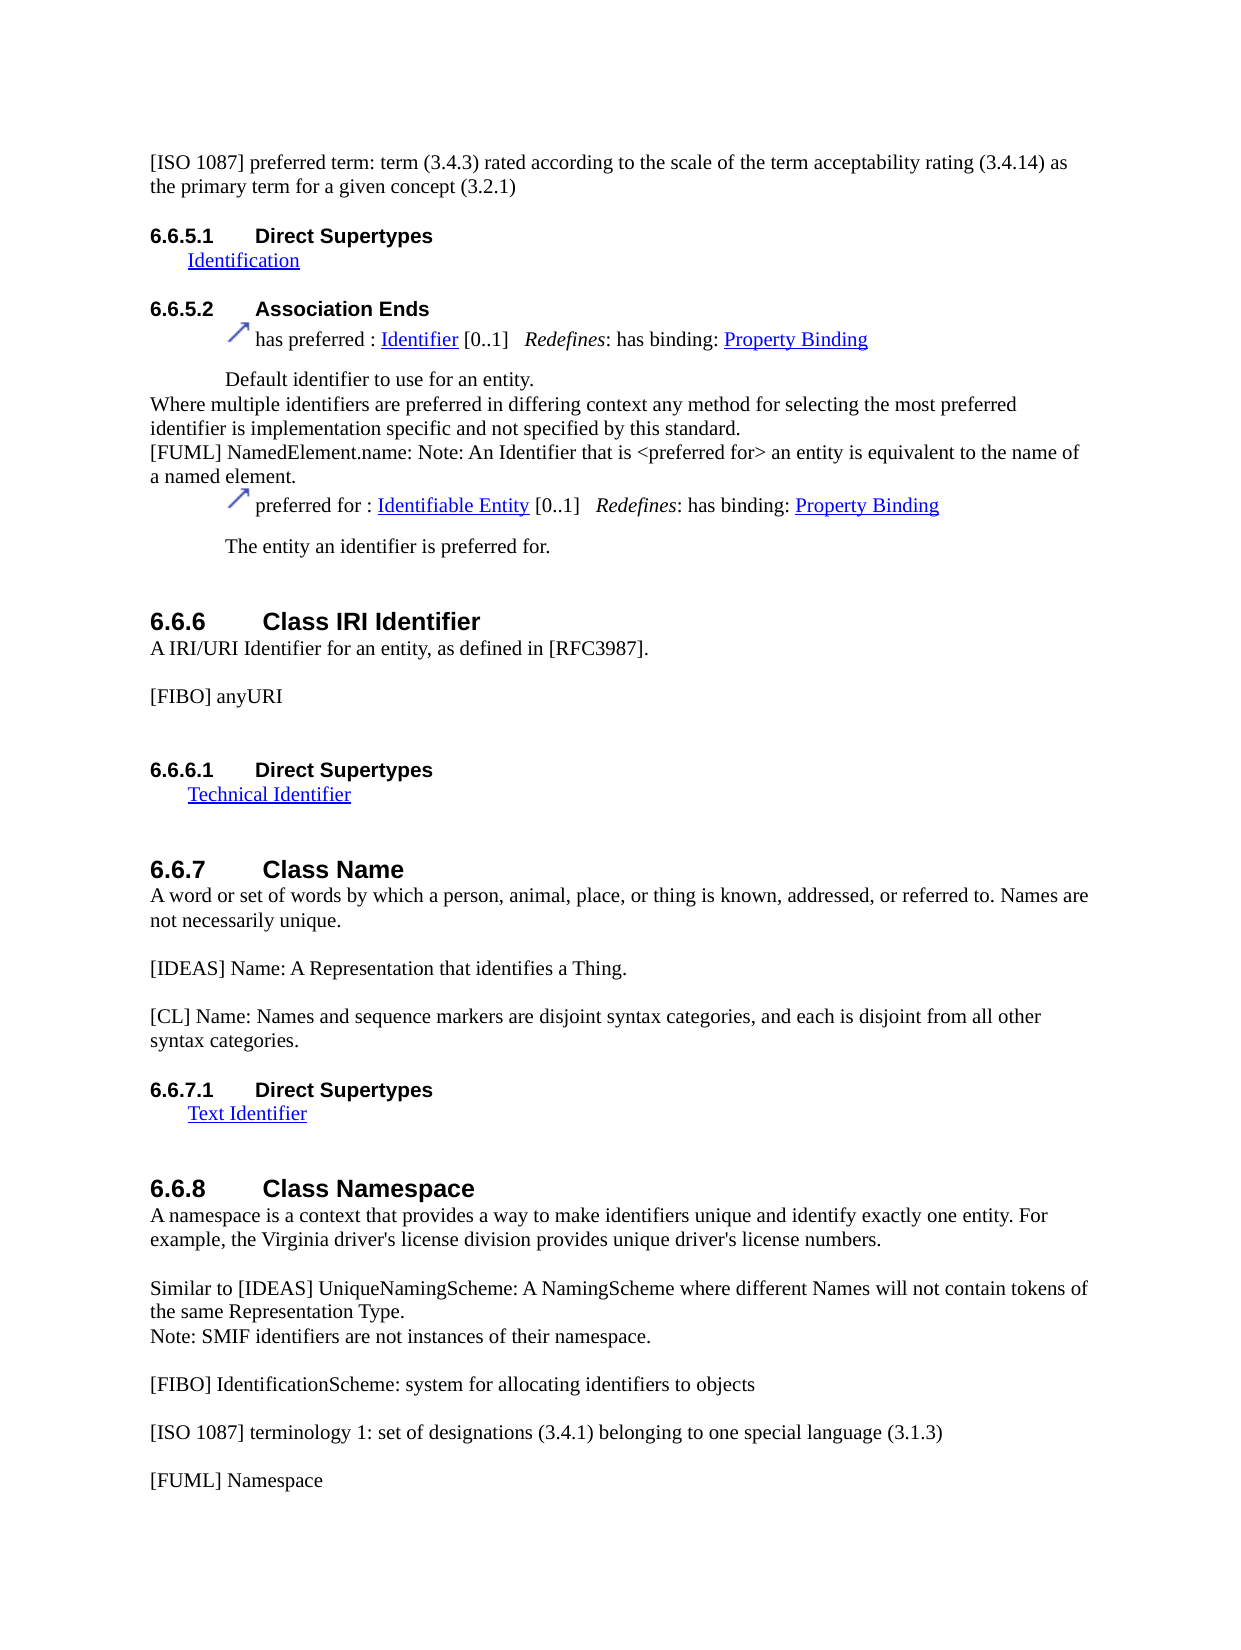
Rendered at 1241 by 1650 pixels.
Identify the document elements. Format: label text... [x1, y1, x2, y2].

subtitle Class Name [150, 855, 1090, 883]
text Text Identifier [187, 1101, 1090, 1125]
text The entity an identifier is preferred for. [150, 534, 1090, 558]
subtitle Class IRI Identifier [150, 607, 1090, 636]
text [ISO 1087] preferred term: term (3.4.3) rated according to the scale of the term acceptability rating (3.4.14) as the primary term for a given concept (3.2.1) [150, 150, 1090, 198]
subtitle Class Namespace [150, 1174, 1090, 1203]
text Identification [187, 248, 1090, 272]
text has preferred : Identifier [0..1] Redefines: has binding: Property Binding [150, 321, 1090, 351]
subtitle Direct Supertypes [150, 224, 1090, 248]
text Default identifier to use for an entity. Where multiple identifiers are preferred in differing context any method for selecting the most preferred identifier is implementation specific and not specified by this standard. [FUML] NamedElement.name: Note: An Identifier that is <preferred for> an entity is equivalent to the name of a named element. [150, 367, 1090, 488]
subtitle Direct Supertypes [150, 758, 1090, 782]
picture [225, 487, 251, 513]
text preferred for : Identifiable Entity [0..1] Redefines: has binding: Property Binding [150, 488, 1090, 517]
subtitle Association Ends [150, 297, 1090, 321]
text Technical Identifier [187, 782, 1090, 806]
text A IRI/URI Identifier for an entity, as defined in [RFC3987]. [FIBO] anyURI [150, 636, 1090, 732]
text A namespace is a context that provides a way to make identifiers unique and identify exactly one entity. For example, the Virginia driver's license division provides unique driver's license numbers. Similar to [IDEAS] UniqueNamingScheme: A NamingScheme where different Names will not contain tokens of the same Representation Type. Note: SMIF identifiers are not instances of their namespace. [FIBO] IdentificationScheme: system for allocating identifiers to objects [ISO 1087] terminology 1: set of designations (3.4.1) belonging to one special language (3.1.3) [FUML] Namespace [150, 1203, 1090, 1492]
picture [225, 321, 251, 347]
subtitle Direct Supertypes [150, 1077, 1090, 1101]
text A word or set of words by which a person, animal, place, or thing is known, addressed, or referred to. Names are not necessarily unique. [IDEAS] Name: A Representation that identifies a Thing. [CL] Name: Names and sequence markers are disjoint syntax categories, and each is disjoint from all other syntax categories. [150, 883, 1090, 1052]
